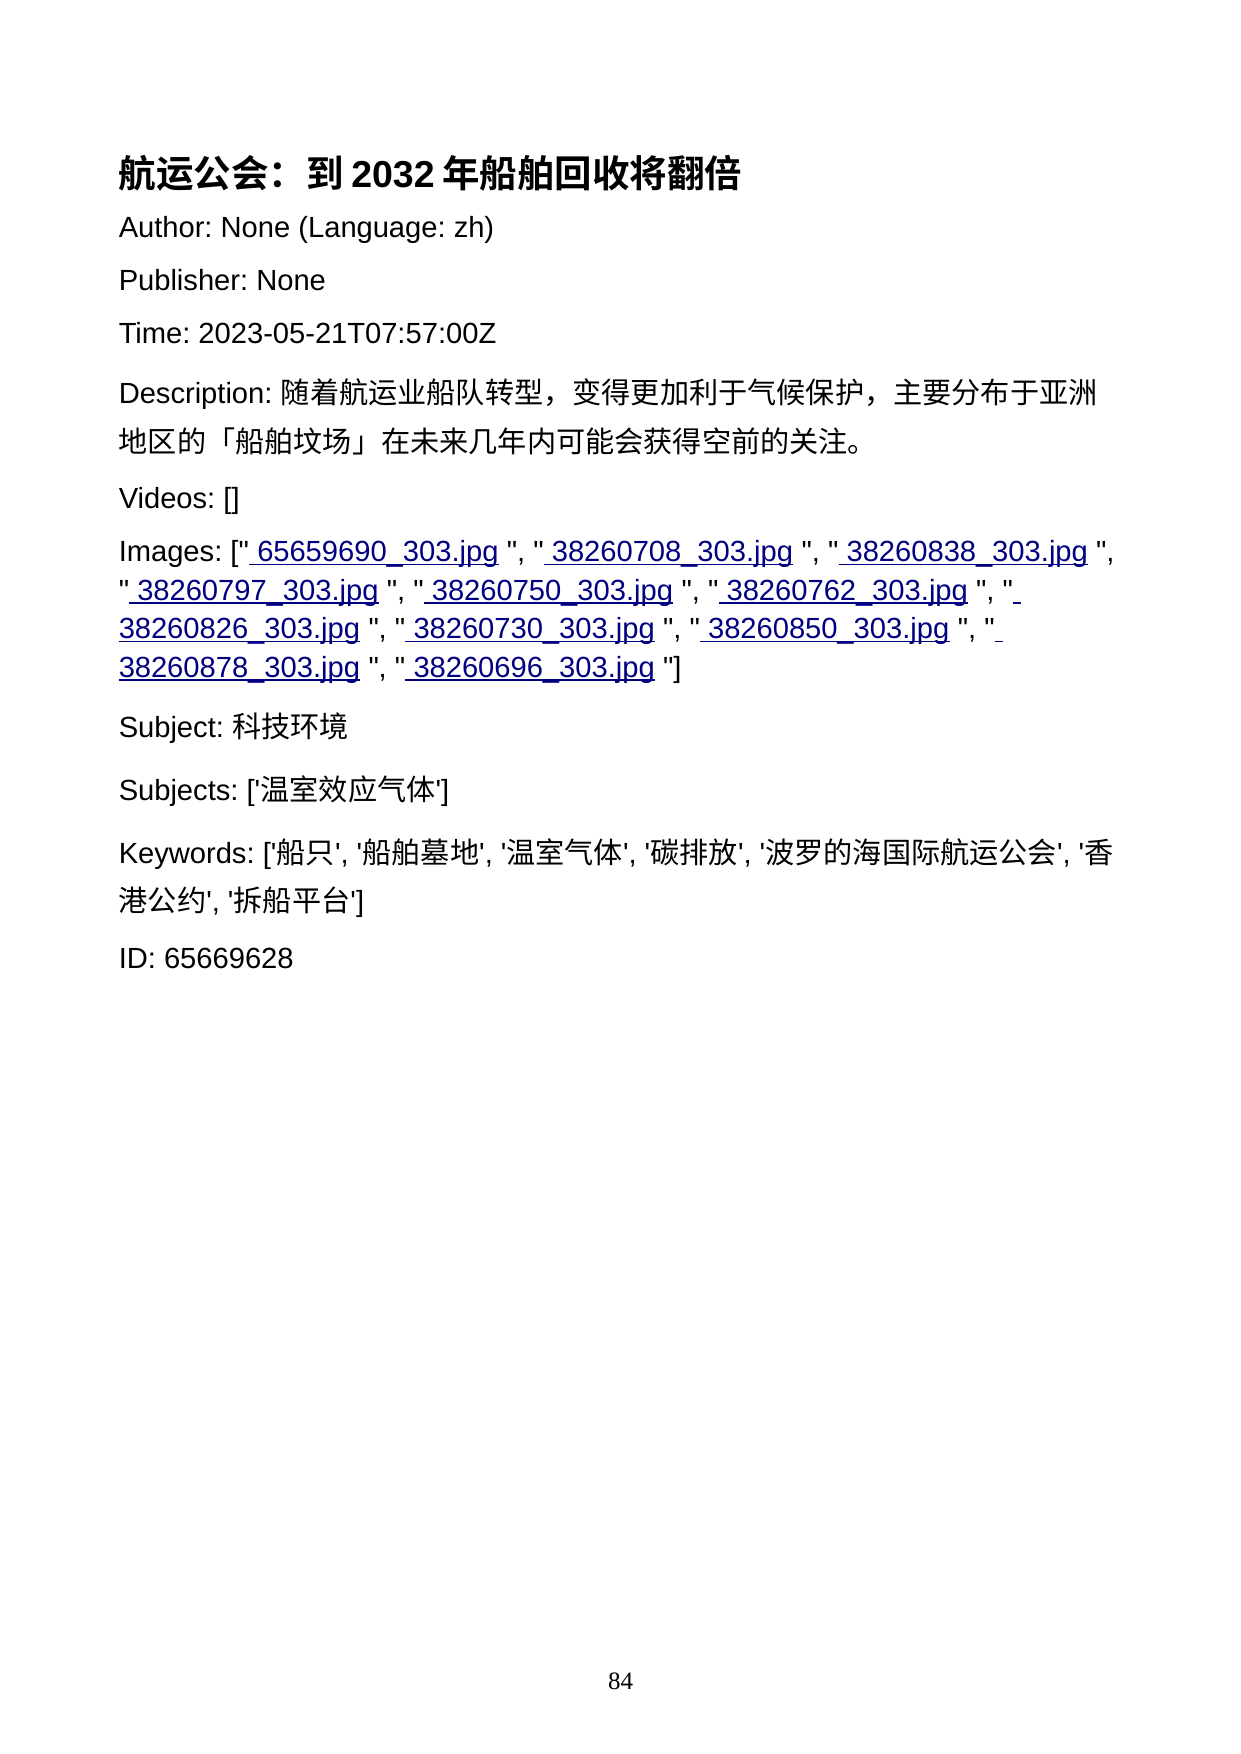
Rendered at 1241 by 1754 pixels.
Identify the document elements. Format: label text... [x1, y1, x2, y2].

text Subjects: ['温室效应气体'] [118, 766, 1122, 809]
text Description: 随着航运业船队转型，变得更加利于气候保护，主要分布于亚洲地区的「船舶坟场」在未来几年内可能会获得空前的关注。 [118, 370, 1122, 461]
text Time: 2023-05-21T07:57:00Z [118, 317, 1122, 350]
text Videos: [] [118, 481, 1122, 515]
text Keywords: ['船只', '船舶墓地', '温室气体', '碳排放', '波罗的海国际航运公会', '香港公约', '拆船平台'] [118, 829, 1122, 920]
subtitle 航运公会：到2032年船舶回收将翻倍 [118, 143, 1122, 198]
text Publisher: None [118, 263, 1122, 297]
text Images: [" 65659690_303.jpg ", " 38260708_303.jpg ", " 38260838_303.jpg ", " 38260797_303.jpg ", " 38260750_303.jpg ", " 38260762_303.jpg ", " 38260826_303.jpg ", " 38260730_303.jpg ", " 38260850_303.jpg ", " 38260878_303.jpg ", " 38260696_303.jpg "] [118, 534, 1122, 684]
text Author: None (Language: zh) [118, 210, 1122, 244]
text Subject: 科技环境 [118, 703, 1122, 746]
text ID: 65669628 [118, 941, 1122, 975]
